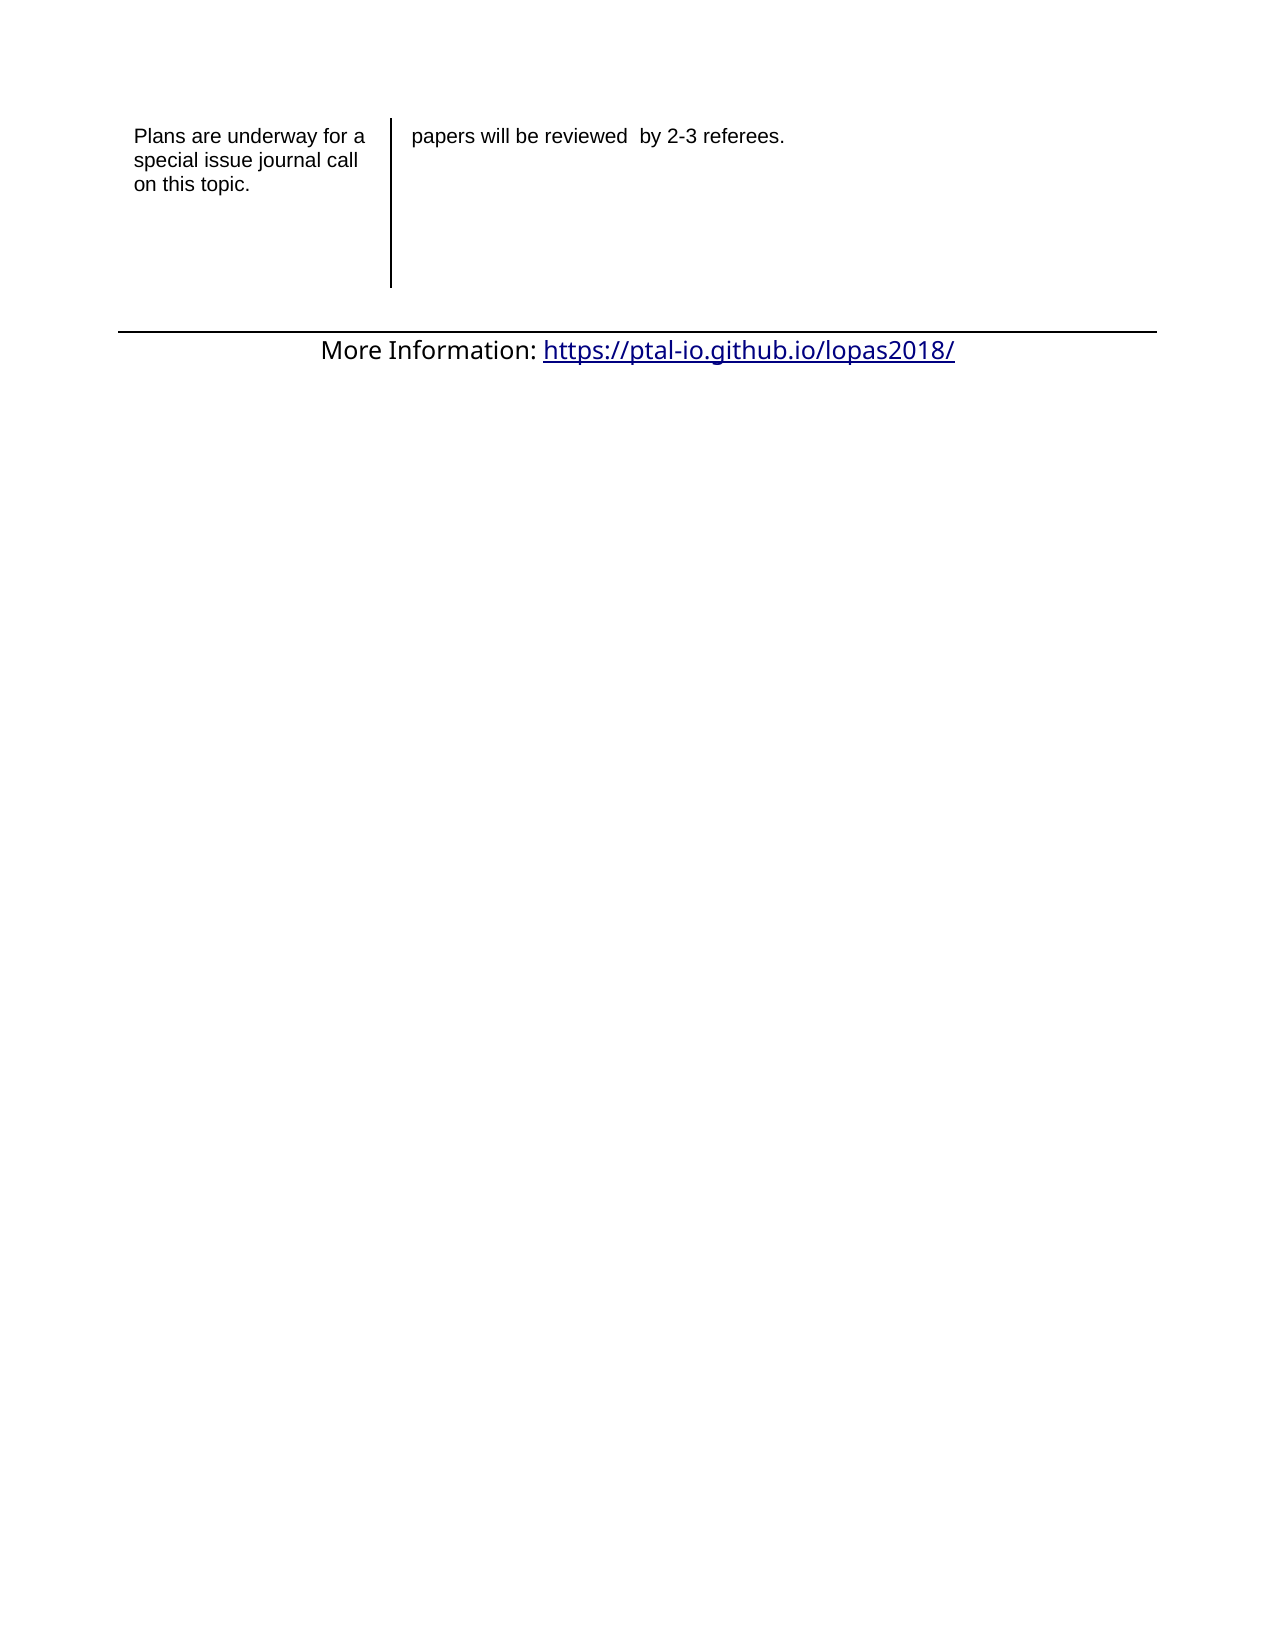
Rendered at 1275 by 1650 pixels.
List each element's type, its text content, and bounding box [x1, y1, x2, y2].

table_header Plans are underway for a special issue journal call on this topic. [128, 118, 390, 288]
table_header papers will be reviewed by 2-3 referees. [392, 118, 1156, 288]
text More Information: https://ptal-io.github.io/lopas2018/ [118, 333, 1157, 367]
